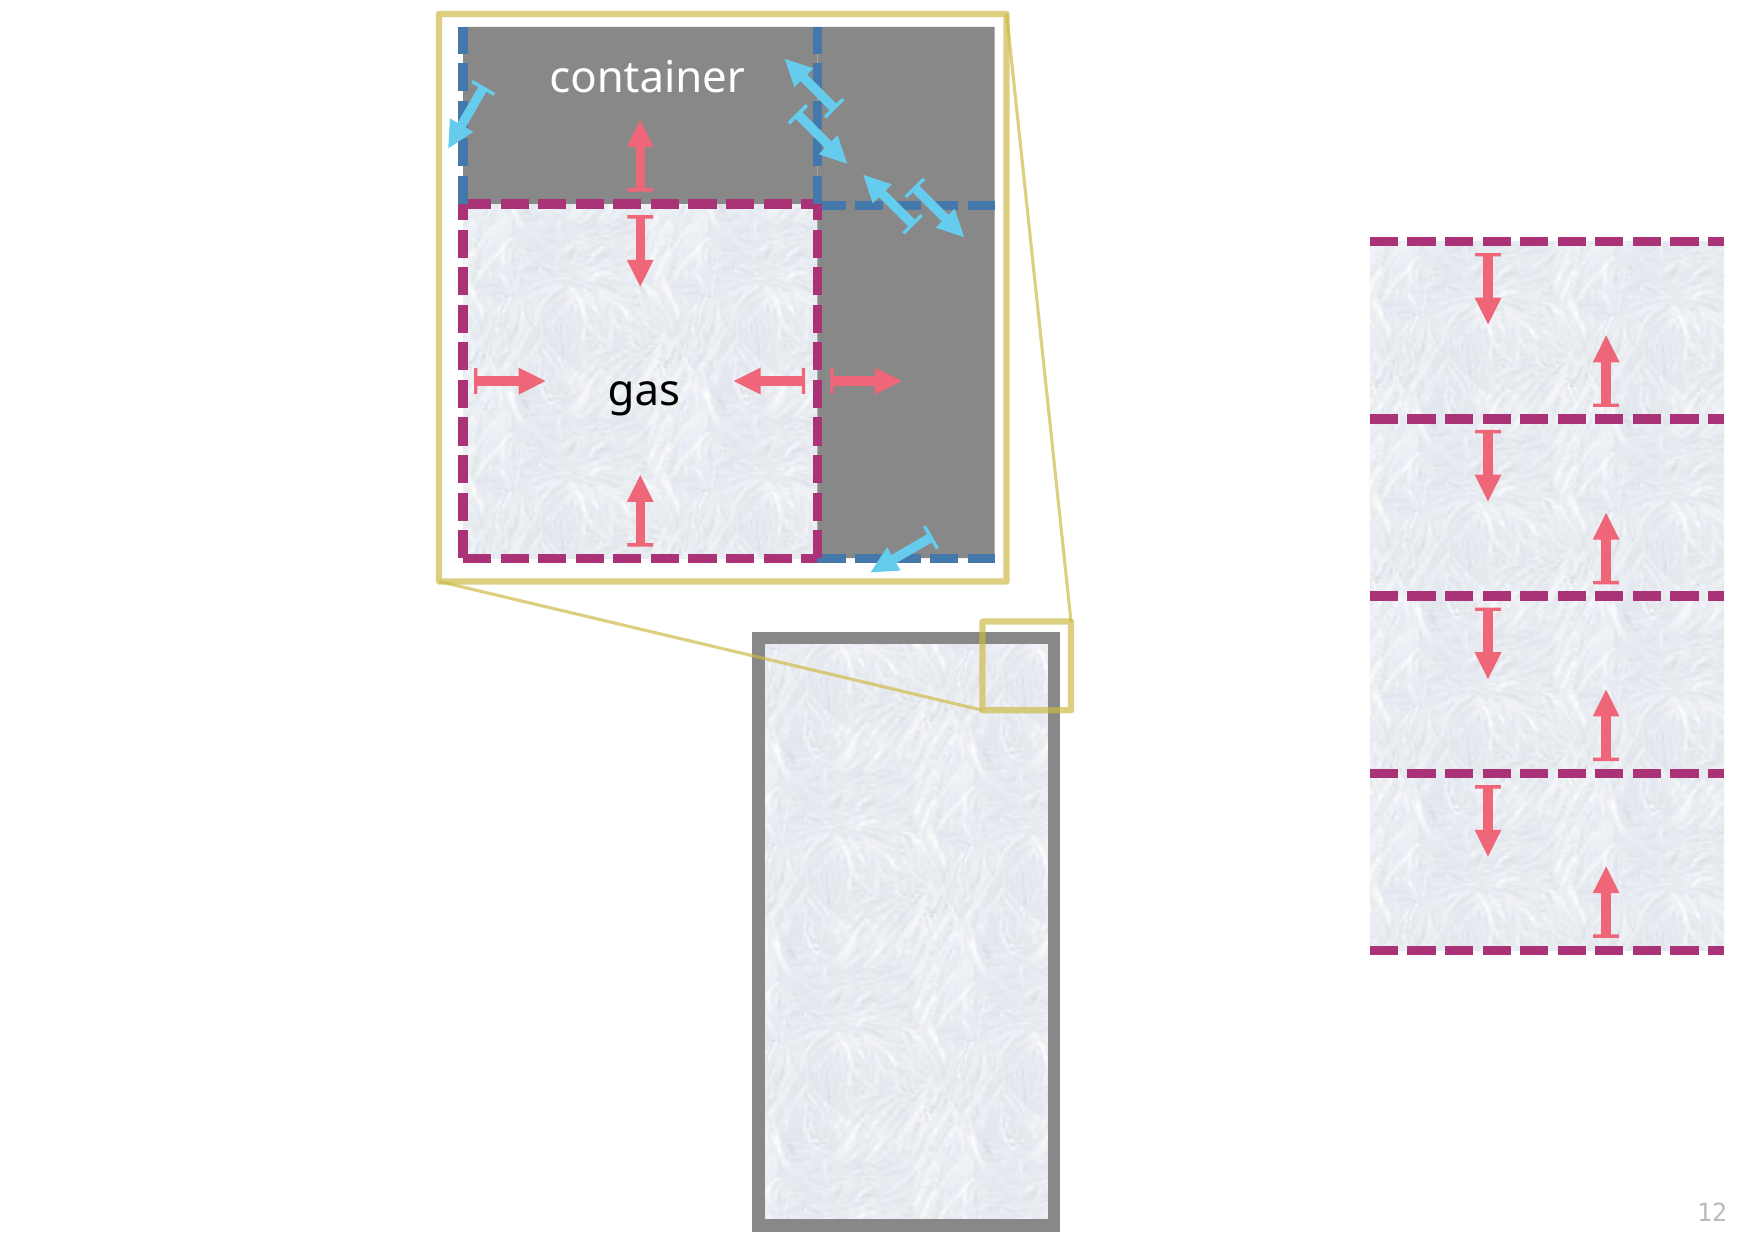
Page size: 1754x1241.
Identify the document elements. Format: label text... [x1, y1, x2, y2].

text_box [765, 661, 1048, 1219]
text_box [986, 644, 1048, 707]
text_box container [534, 38, 746, 97]
text_box gas [593, 351, 688, 410]
text_box [765, 644, 979, 707]
text_box [463, 26, 995, 559]
text_box [1369, 241, 1725, 951]
